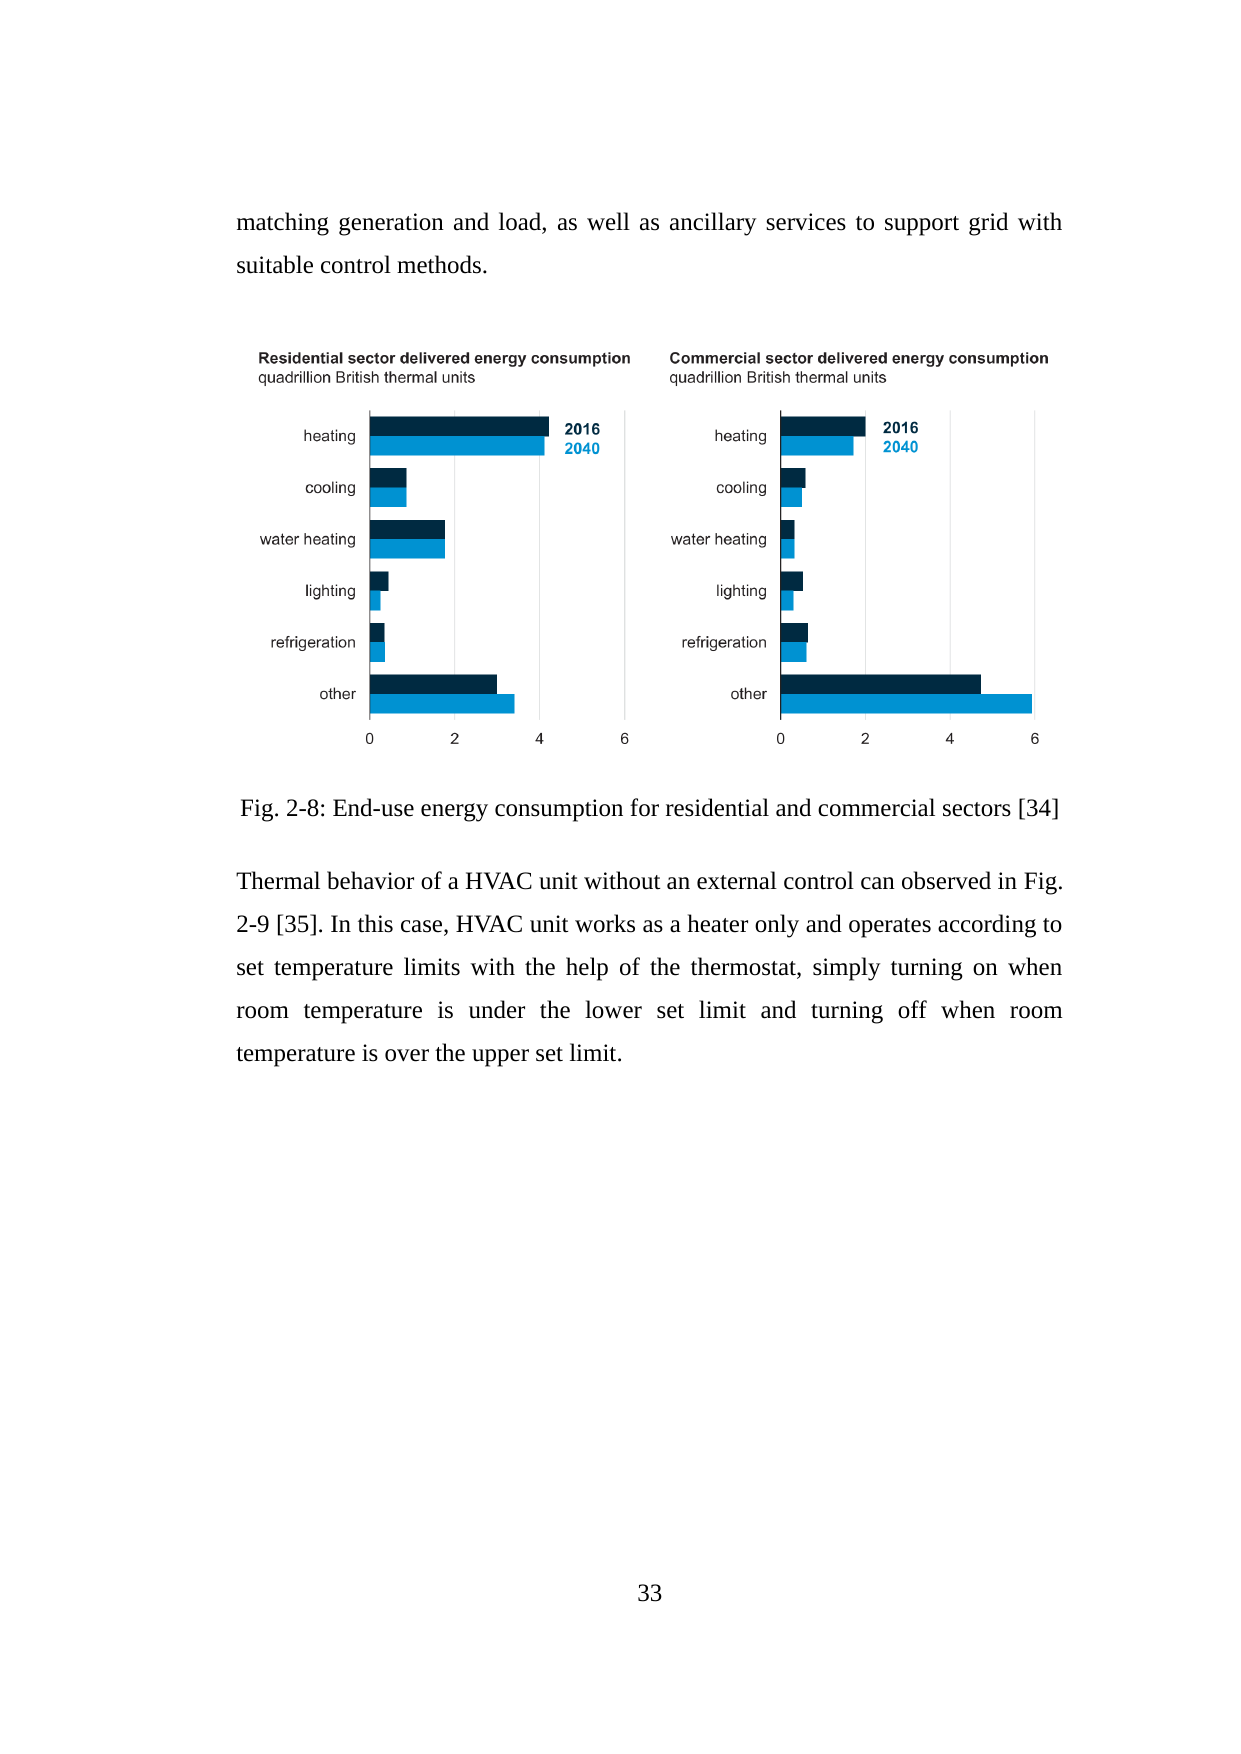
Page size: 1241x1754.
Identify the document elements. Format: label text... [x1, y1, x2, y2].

picture [236, 335, 1064, 761]
text Fig. 2-8: End-use energy consumption for residential and commercial sectors [34]⁠ [236, 793, 1063, 822]
text matching generation and load, as well as ancillary services to support grid with suitable control methods. [236, 207, 1063, 279]
text Thermal behavior of a HVAC unit without an external control can observed in Fig. 2-9 [35]⁠. In this case, HVAC unit works as a heater only and operates according to set temperature limits with the help of the thermostat, simply turning on when room temperature is under the lower set limit and turning off when room temperature is over the upper set limit. [236, 866, 1063, 1067]
